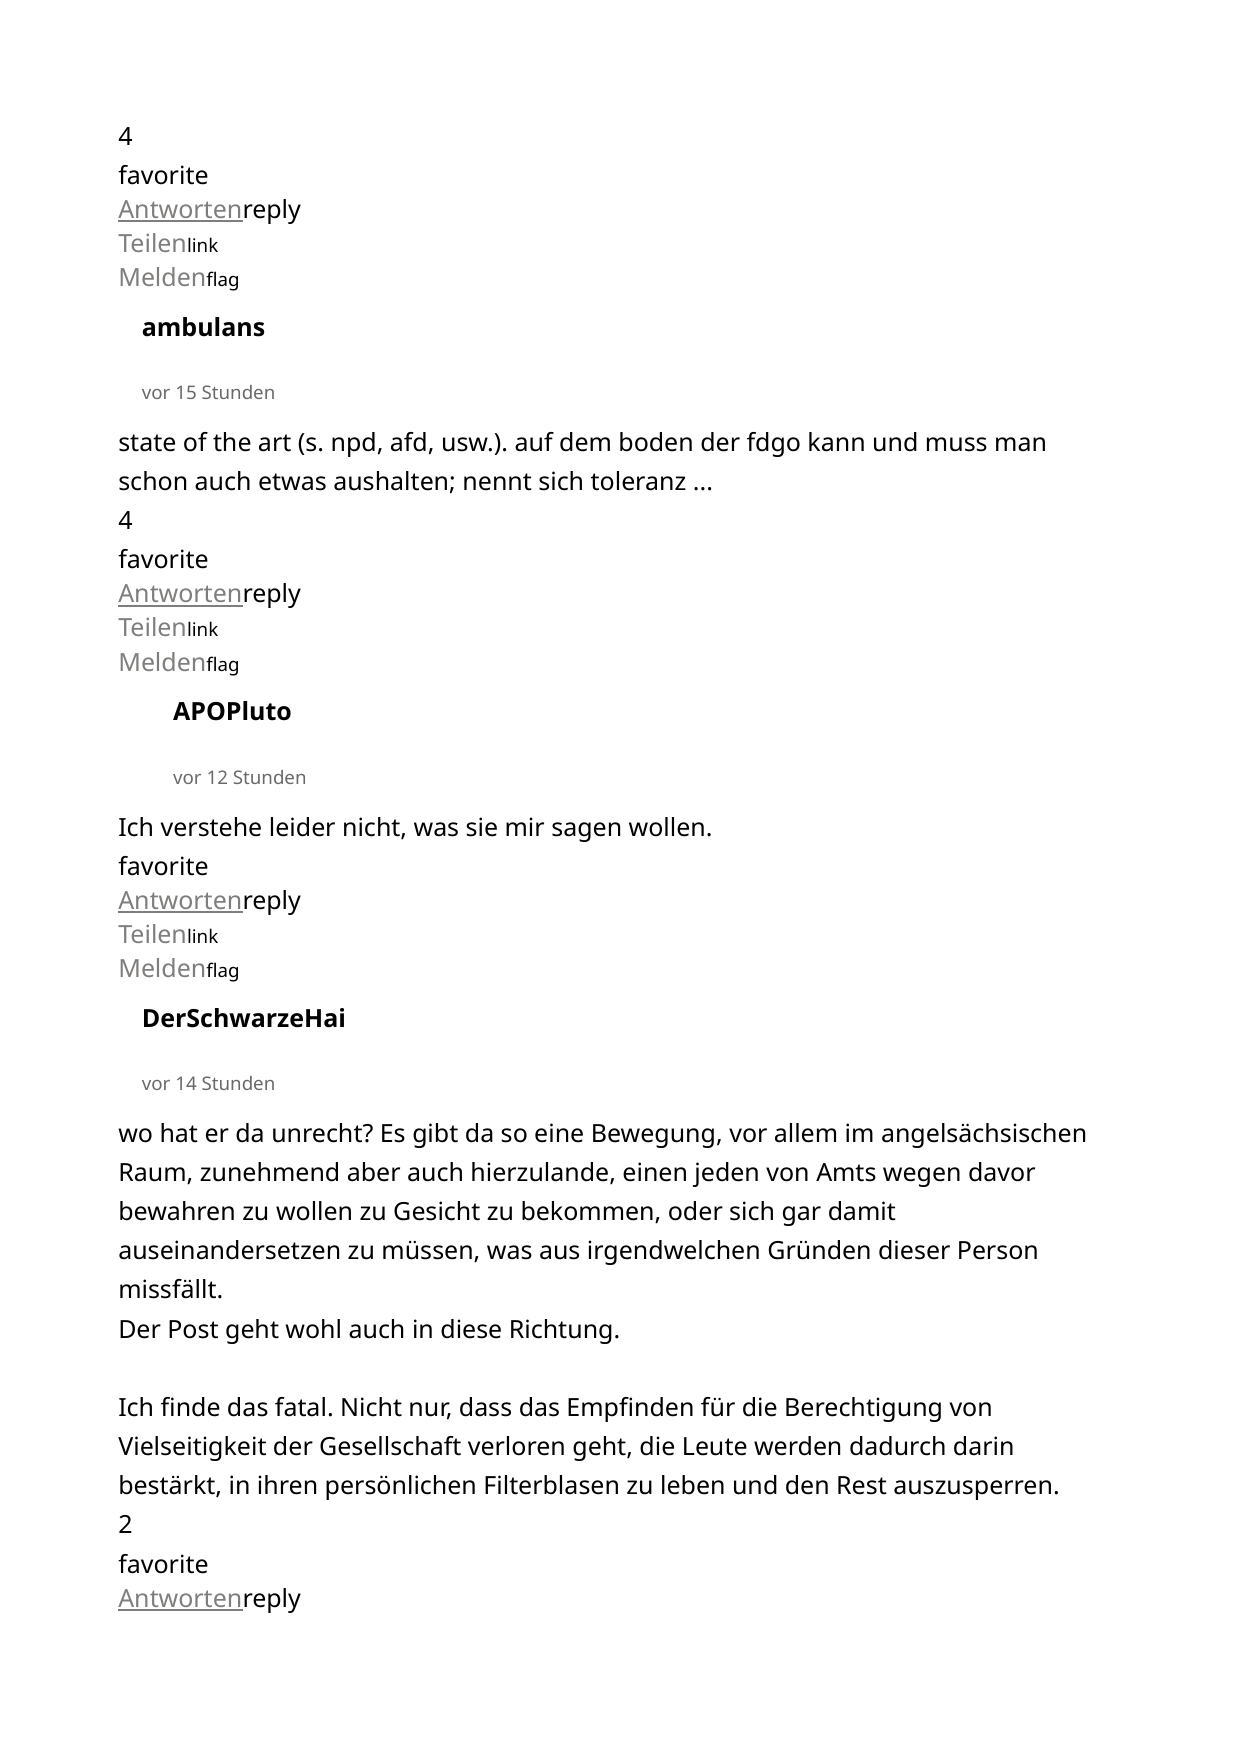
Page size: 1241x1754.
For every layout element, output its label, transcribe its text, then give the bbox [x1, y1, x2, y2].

text vor 15 Stunden [142, 379, 1117, 405]
text DerSchwarzeHai [142, 1000, 1114, 1034]
text Teilenlink [118, 916, 1122, 951]
text Antwortenreply [118, 576, 1122, 610]
text favorite [118, 1546, 1122, 1580]
text state of the art (s. npd, afd, usw.). auf dem boden der fdgo kann und muss man schon auch etwas aushalten; nennt sich toleranz ... [118, 424, 1122, 498]
text vor 14 Stunden [142, 1071, 1117, 1096]
text 4 [118, 503, 1122, 537]
text 2 [118, 1507, 1122, 1541]
text Antwortenreply [118, 1580, 1122, 1614]
text wo hat er da unrecht? Es gibt da so eine Bewegung, vor allem im angelsächsischen Raum, zunehmend aber auch hierzulande, einen jeden von Amts wegen davor bewahren zu wollen zu Gesicht zu bekommen, oder sich gar damit auseinandersetzen zu müssen, was aus irgendwelchen Gründen dieser Person missfällt. Der Post geht wohl auch in diese Richtung. Ich finde das fatal. Nicht nur, dass das Empfinden für die Berechtigung von Vielseitigkeit der Gesellschaft verloren geht, die Leute werden dadurch darin bestärkt, in ihren persönlichen Filterblasen zu leben und den Rest auszusperren. [118, 1116, 1122, 1502]
text Teilenlink [118, 610, 1122, 644]
text 4 [118, 118, 1122, 152]
text Meldenflag [118, 259, 1122, 293]
text Antwortenreply [118, 882, 1122, 916]
text APOPluto [173, 694, 1114, 728]
text Teilenlink [118, 225, 1122, 259]
text favorite [118, 542, 1122, 576]
text Meldenflag [118, 951, 1122, 984]
text Antwortenreply [118, 191, 1122, 225]
text vor 12 Stunden [173, 764, 1117, 790]
text ambulans [142, 309, 1114, 343]
text favorite [118, 848, 1122, 882]
text favorite [118, 157, 1122, 191]
text Meldenflag [118, 644, 1122, 678]
text Ich verstehe leider nicht, was sie mir sagen wollen. [118, 809, 1122, 843]
